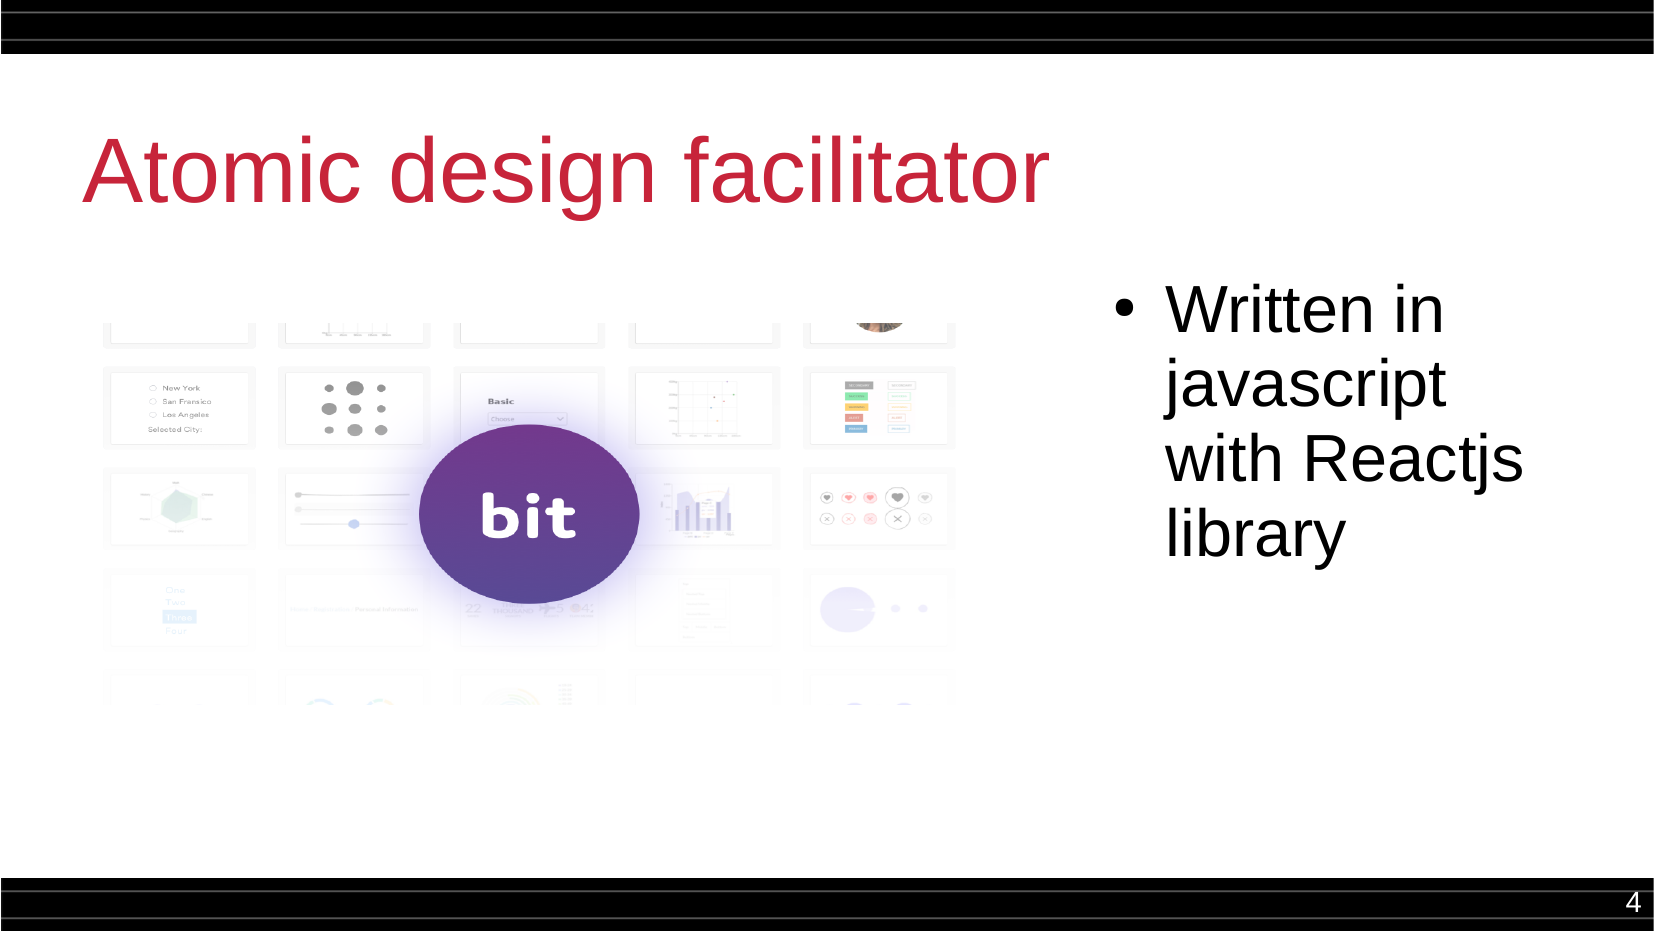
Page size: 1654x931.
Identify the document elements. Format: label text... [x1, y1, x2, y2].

list Written in javascript with Reactjs library [1095, 271, 1572, 758]
title Atomic design facilitator [82, 92, 1571, 249]
picture [1, 878, 1654, 931]
picture [1, 0, 1654, 54]
picture [82, 323, 976, 705]
